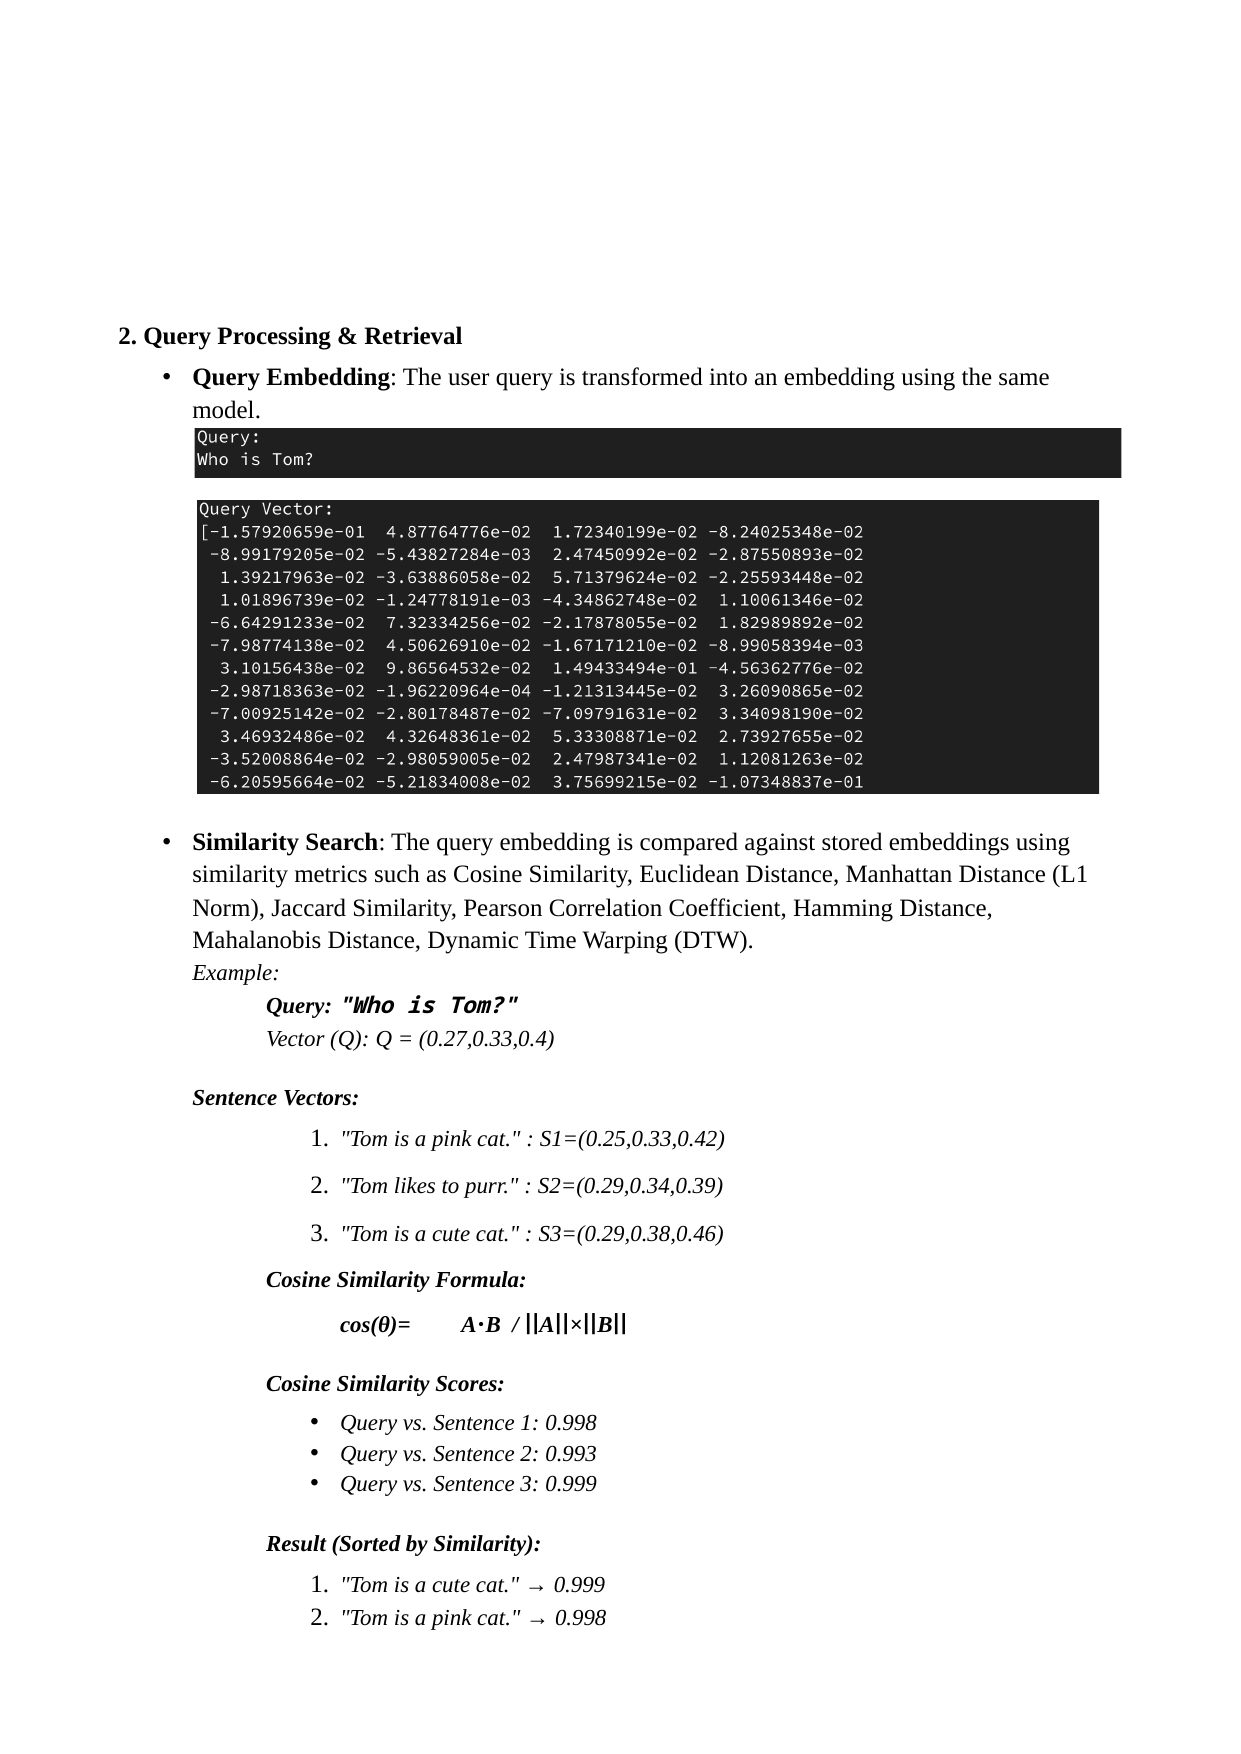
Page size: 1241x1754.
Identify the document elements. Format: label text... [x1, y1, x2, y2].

text cos(θ)= A⋅B​ / ∣∣A∣∣×∣∣B∣∣ [118, 1311, 1122, 1337]
text Cosine Similarity Formula: [118, 1266, 1122, 1292]
picture [197, 500, 1100, 794]
list Query vs. Sentence 2: 0.993 [310, 1439, 1122, 1466]
list "Tom is a cute cat." : S3=(0.29,0.38,0.46) [310, 1218, 1122, 1247]
list "Tom is a pink cat." : S1=(0.25,0.33,0.42) [310, 1123, 1122, 1152]
subtitle Cosine Similarity Scores: [118, 1370, 1122, 1396]
list "Tom likes to purr." : S2=(0.29,0.34,0.39) [310, 1171, 1122, 1199]
list "Tom is a cute cat." → 0.999 [310, 1569, 1122, 1598]
text Vector (Q): Q = (0.27,0.33,0.4) [118, 1025, 1122, 1051]
list Similarity Search: The query embedding is compared against stored embeddings using similarity metrics such as Cosine Similarity, Euclidean Distance, Manhattan Distance (L1 Norm), Jaccard Similarity, Pearson Correlation Coefficient, Hamming Distance, Mahalanobis Distance, Dynamic Time Warping (DTW). [162, 827, 1122, 954]
list Example: [162, 959, 1122, 985]
list Query: "Who is Tom?" [236, 989, 1122, 1020]
list Query Embedding: The user query is transformed into an embedding using the same model. [162, 362, 1122, 424]
picture [194, 428, 1122, 478]
list Query vs. Sentence 1: 0.998 [310, 1409, 1122, 1436]
list Query vs. Sentence 3: 0.999 [310, 1470, 1122, 1497]
list "Tom is a pink cat." → 0.998 [310, 1602, 1122, 1631]
subtitle Sentence Vectors: [118, 1084, 1122, 1111]
subtitle 2. Query Processing & Retrieval [118, 321, 1122, 349]
subtitle Result (Sorted by Similarity): [118, 1530, 1122, 1557]
